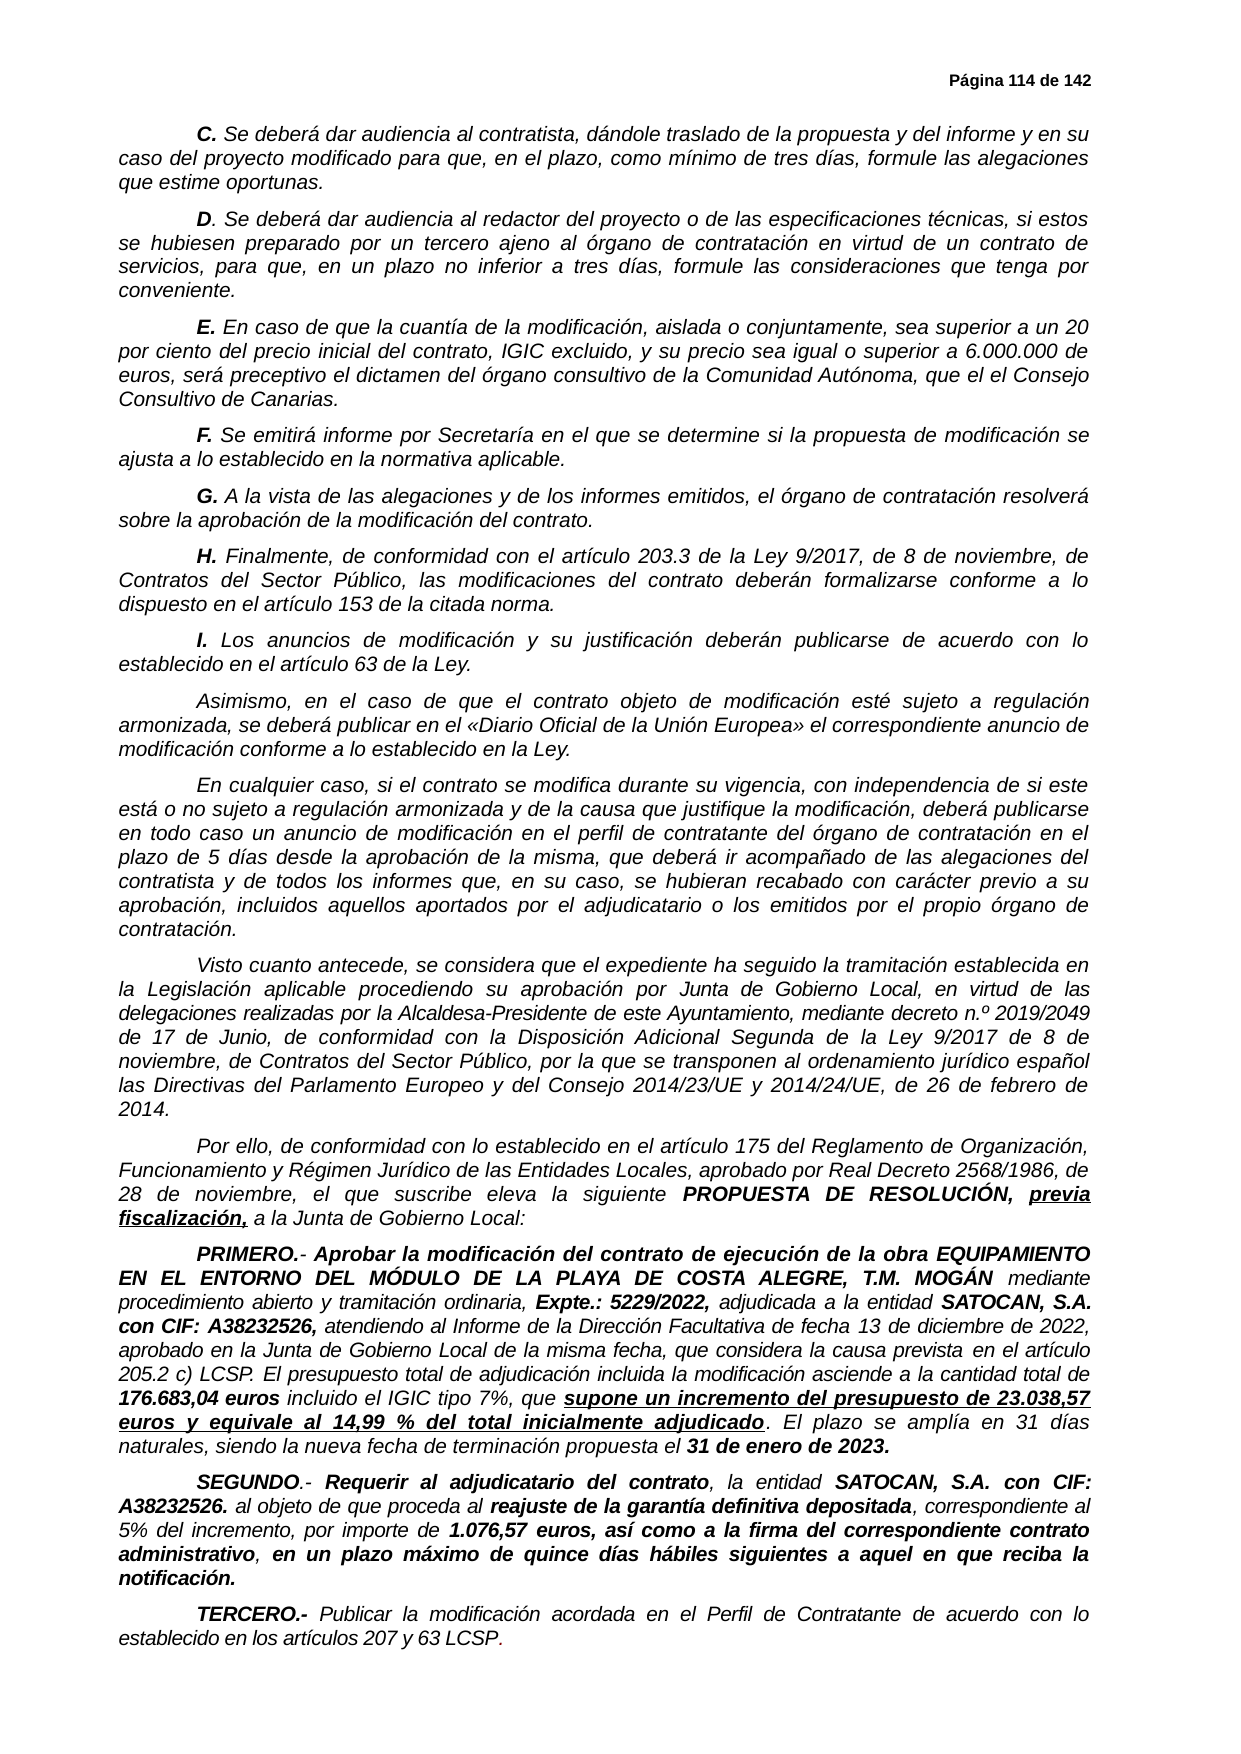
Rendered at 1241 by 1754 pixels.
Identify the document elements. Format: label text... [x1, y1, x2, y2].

text TERCERO.- Publicar la modificación acordada en el Perfil de Contratante de acuerdo con lo establecido en los artículos 207 y 63 LCSP. [118, 1602, 1092, 1650]
text PRIMERO.- Aprobar la modificación del contrato de ejecución de la obra EQUIPAMIENTO EN EL ENTORNO DEL MÓDULO DE LA PLAYA DE COSTA ALEGRE, T.M. MOGÁN mediante procedimiento abierto y tramitación ordinaria, Expte.: 5229/2022, adjudicada a la entidad SATOCAN, S.A. con CIF: A38232526, atendiendo al Informe de la Dirección Facultativa de fecha 13 de diciembre de 2022, aprobado en la Junta de Gobierno Local de la misma fecha, que considera la causa prevista en el artículo 205.2 c) LCSP. El presupuesto total de adjudicación incluida la modificación asciende a la cantidad total de 176.683,04 euros incluido el IGIC tipo 7%, que supone un incremento del presupuesto de 23.038,57 euros y equivale al 14,99 % del total inicialmente adjudicado. El plazo se amplía en 31 días naturales, siendo la nueva fecha de terminación propuesta el 31 de enero de 2023. [118, 1242, 1092, 1457]
text En cualquier caso, si el contrato se modifica durante su vigencia, con independencia de si este está o no sujeto a regulación armonizada y de la causa que justifique la modificación, deberá publicarse en todo caso un anuncio de modificación en el perfil de contratante del órgano de contratación en el plazo de 5 días desde la aprobación de la misma, que deberá ir acompañado de las alegaciones del contratista y de todos los informes que, en su caso, se hubieran recabado con carácter previo a su aprobación, incluidos aquellos aportados por el adjudicatario o los emitidos por el propio órgano de contratación. [118, 773, 1092, 941]
text G. A la vista de las alegaciones y de los informes emitidos, el órgano de contratación resolverá sobre la aprobación de la modificación del contrato. [118, 483, 1092, 531]
text SEGUNDO.- Requerir al adjudicatario del contrato, la entidad SATOCAN, S.A. con CIF: A38232526. al objeto de que proceda al reajuste de la garantía definitiva depositada, correspondiente al 5% del incremento, por importe de 1.076,57 euros, así como a la firma del correspondiente contrato administrativo, en un plazo máximo de quince días hábiles siguientes a aquel en que reciba la notificación. [118, 1470, 1092, 1590]
text D. Se deberá dar audiencia al redactor del proyecto o de las especificaciones técnicas, si estos se hubiesen preparado por un tercero ajeno al órgano de contratación en virtud de un contrato de servicios, para que, en un plazo no inferior a tres días, formule las consideraciones que tenga por conveniente. [118, 206, 1092, 302]
text Asimismo, en el caso de que el contrato objeto de modificación esté sujeto a regulación armonizada, se deberá publicar en el «Diario Oficial de la Unión Europea» el correspondiente anuncio de modificación conforme a lo establecido en la Ley. [118, 689, 1092, 761]
text Por ello, de conformidad con lo establecido en el artículo 175 del Reglamento de Organización, Funcionamiento y Régimen Jurídico de las Entidades Locales, aprobado por Real Decreto 2568/1986, de 28 de noviembre, el que suscribe eleva la siguiente PROPUESTA DE RESOLUCIÓN, previa fiscalización, a la Junta de Gobierno Local: [118, 1133, 1092, 1229]
text C. Se deberá dar audiencia al contratista, dándole traslado de la propuesta y del informe y en su caso del proyecto modificado para que, en el plazo, como mínimo de tres días, formule las alegaciones que estime oportunas. [118, 122, 1092, 194]
text H. Finalmente, de conformidad con el artículo 203.3 de la Ley 9/2017, de 8 de noviembre, de Contratos del Sector Público, las modificaciones del contrato deberán formalizarse conforme a lo dispuesto en el artículo 153 de la citada norma. [118, 544, 1092, 616]
text I. Los anuncios de modificación y su justificación deberán publicarse de acuerdo con lo establecido en el artículo 63 de la Ley. [118, 628, 1092, 676]
text Visto cuanto antecede, se considera que el expediente ha seguido la tramitación establecida en la Legislación aplicable procediendo su aprobación por Junta de Gobierno Local, en virtud de las delegaciones realizadas por la Alcaldesa-Presidente de este Ayuntamiento, mediante decreto n.º 2019/2049 de 17 de Junio, de conformidad con la Disposición Adicional Segunda de la Ley 9/2017 de 8 de noviembre, de Contratos del Sector Público, por la que se transponen al ordenamiento jurídico español las Directivas del Parlamento Europeo y del Consejo 2014/23/UE y 2014/24/UE, de 26 de febrero de 2014. [118, 953, 1092, 1121]
text F. Se emitirá informe por Secretaría en el que se determine si la propuesta de modificación se ajusta a lo establecido en la normativa aplicable. [118, 423, 1092, 471]
text E. En caso de que la cuantía de la modificación, aislada o conjuntamente, sea superior a un 20 por ciento del precio inicial del contrato, IGIC excluido, y su precio sea igual o superior a 6.000.000 de euros, será preceptivo el dictamen del órgano consultivo de la Comunidad Autónoma, que el el Consejo Consultivo de Canarias. [118, 315, 1092, 411]
